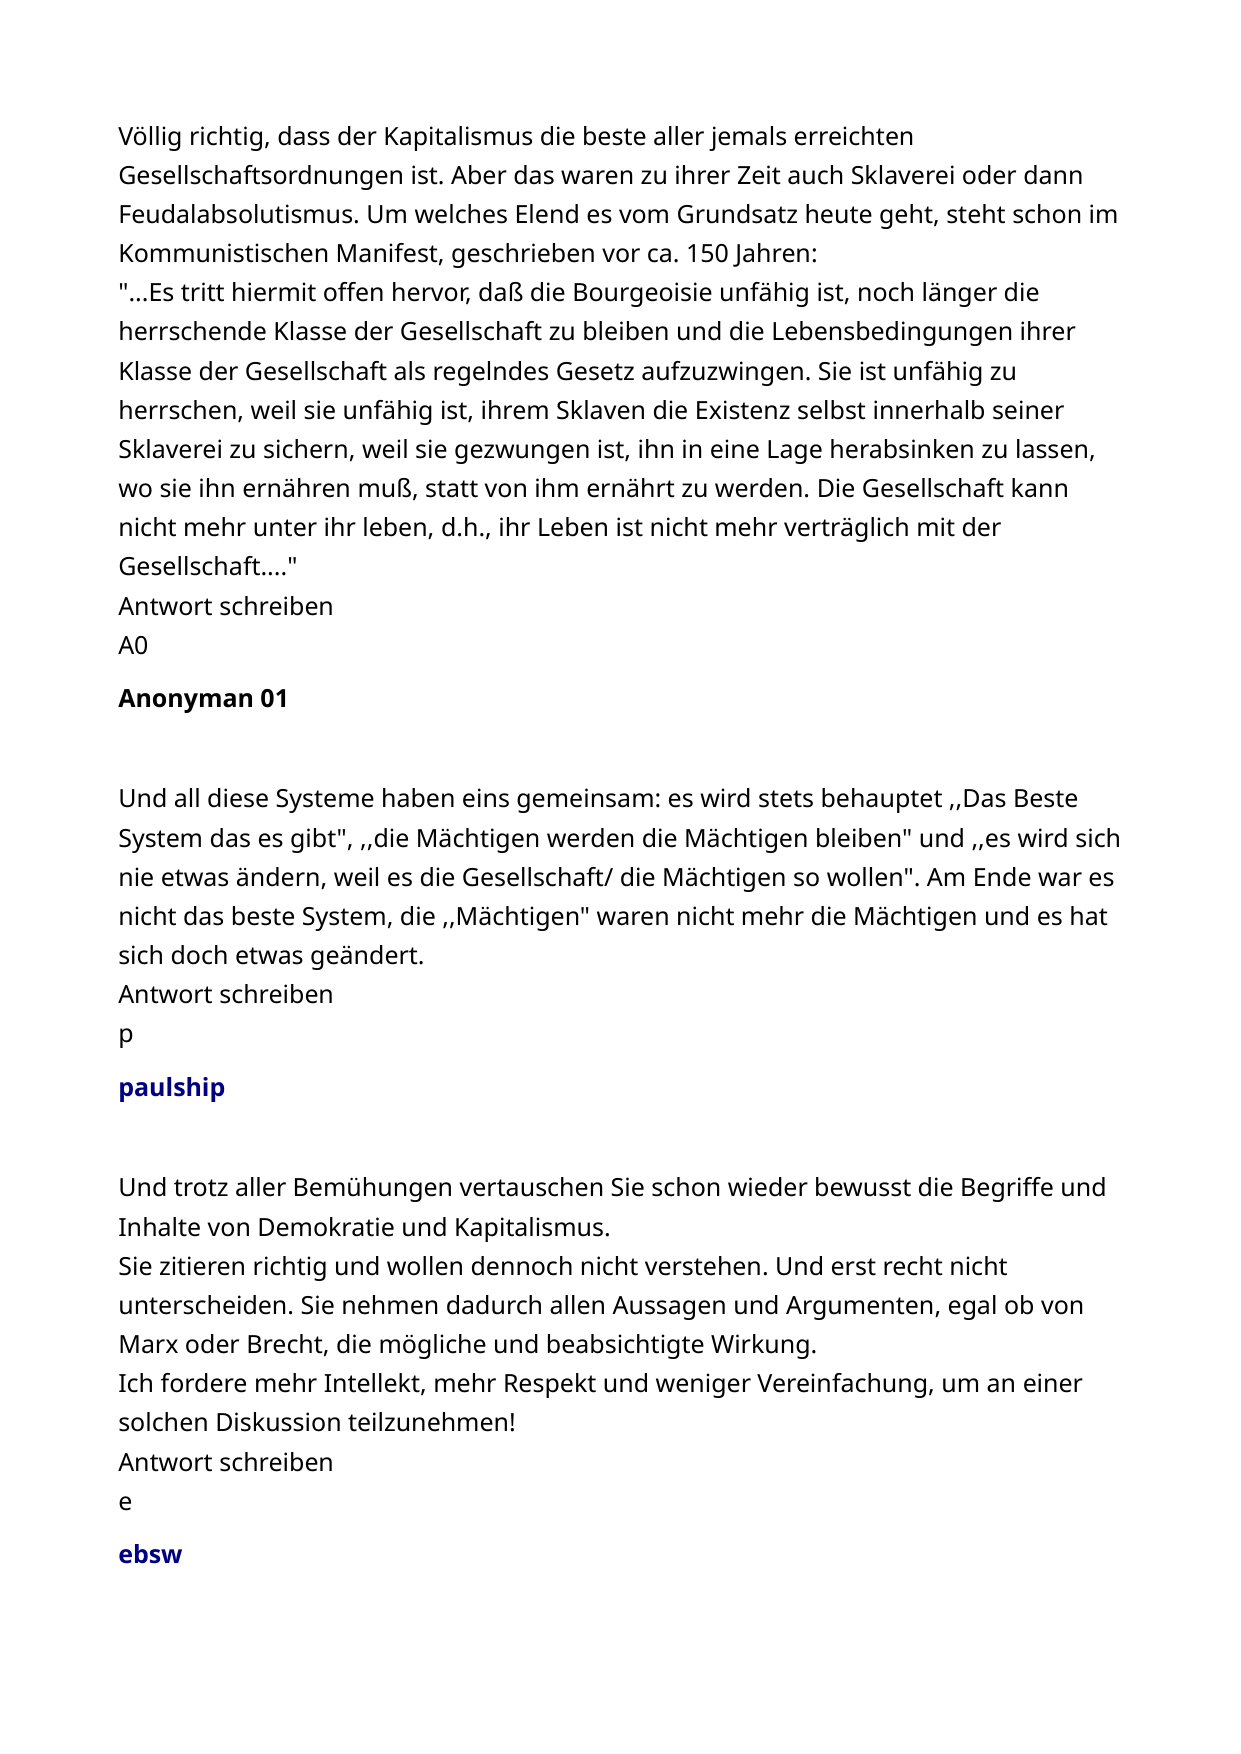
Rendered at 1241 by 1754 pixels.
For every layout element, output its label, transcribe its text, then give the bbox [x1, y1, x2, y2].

subtitle Anonyman 01 [118, 681, 1122, 715]
subtitle ebsw [118, 1537, 1122, 1571]
text A0 [118, 627, 1122, 661]
text Völlig richtig, dass der Kapitalismus die beste aller jemals erreichten Gesellschaftsordnungen ist. Aber das waren zu ihrer Zeit auch Sklaverei oder dann Feudalabsolutismus. Um welches Elend es vom Grundsatz heute geht, steht schon im Kommunistischen Manifest, geschrieben vor ca. 150 Jahren: "...Es tritt hiermit offen hervor, daß die Bourgeoisie unfähig ist, noch länger die herrschende Klasse der Gesellschaft zu bleiben und die Lebensbedingungen ihrer Klasse der Gesellschaft als regelndes Gesetz aufzuzwingen. Sie ist unfähig zu herrschen, weil sie unfähig ist, ihrem Sklaven die Existenz selbst innerhalb seiner Sklaverei zu sichern, weil sie gezwungen ist, ihn in eine Lage herabsinken zu lassen, wo sie ihn ernähren muß, statt von ihm ernährt zu werden. Die Gesellschaft kann nicht mehr unter ihr leben, d.h., ihr Leben ist nicht mehr verträglich mit der Gesellschaft...." [118, 118, 1122, 583]
text Antwort schreiben [118, 1444, 1122, 1478]
text e [118, 1483, 1122, 1517]
text p [118, 1016, 1122, 1050]
text Antwort schreiben [118, 588, 1122, 622]
text Und trotz aller Bemühungen vertauschen Sie schon wieder bewusst die Begriffe und Inhalte von Demokratie und Kapitalismus. Sie zitieren richtig und wollen dennoch nicht verstehen. Und erst recht nicht unterscheiden. Sie nehmen dadurch allen Aussagen und Argumenten, egal ob von Marx oder Brecht, die mögliche und beabsichtigte Wirkung. Ich fordere mehr Intellekt, mehr Respekt und weniger Vereinfachung, um an einer solchen Diskussion teilzunehmen! [118, 1170, 1122, 1439]
text Antwort schreiben [118, 977, 1122, 1011]
subtitle paulship [118, 1070, 1122, 1104]
text Und all diese Systeme haben eins gemeinsam: es wird stets behauptet ,,Das Beste System das es gibt", ,,die Mächtigen werden die Mächtigen bleiben" und ,,es wird sich nie etwas ändern, weil es die Gesellschaft/ die Mächtigen so wollen". Am Ende war es nicht das beste System, die ,,Mächtigen" waren nicht mehr die Mächtigen und es hat sich doch etwas geändert. [118, 781, 1122, 972]
